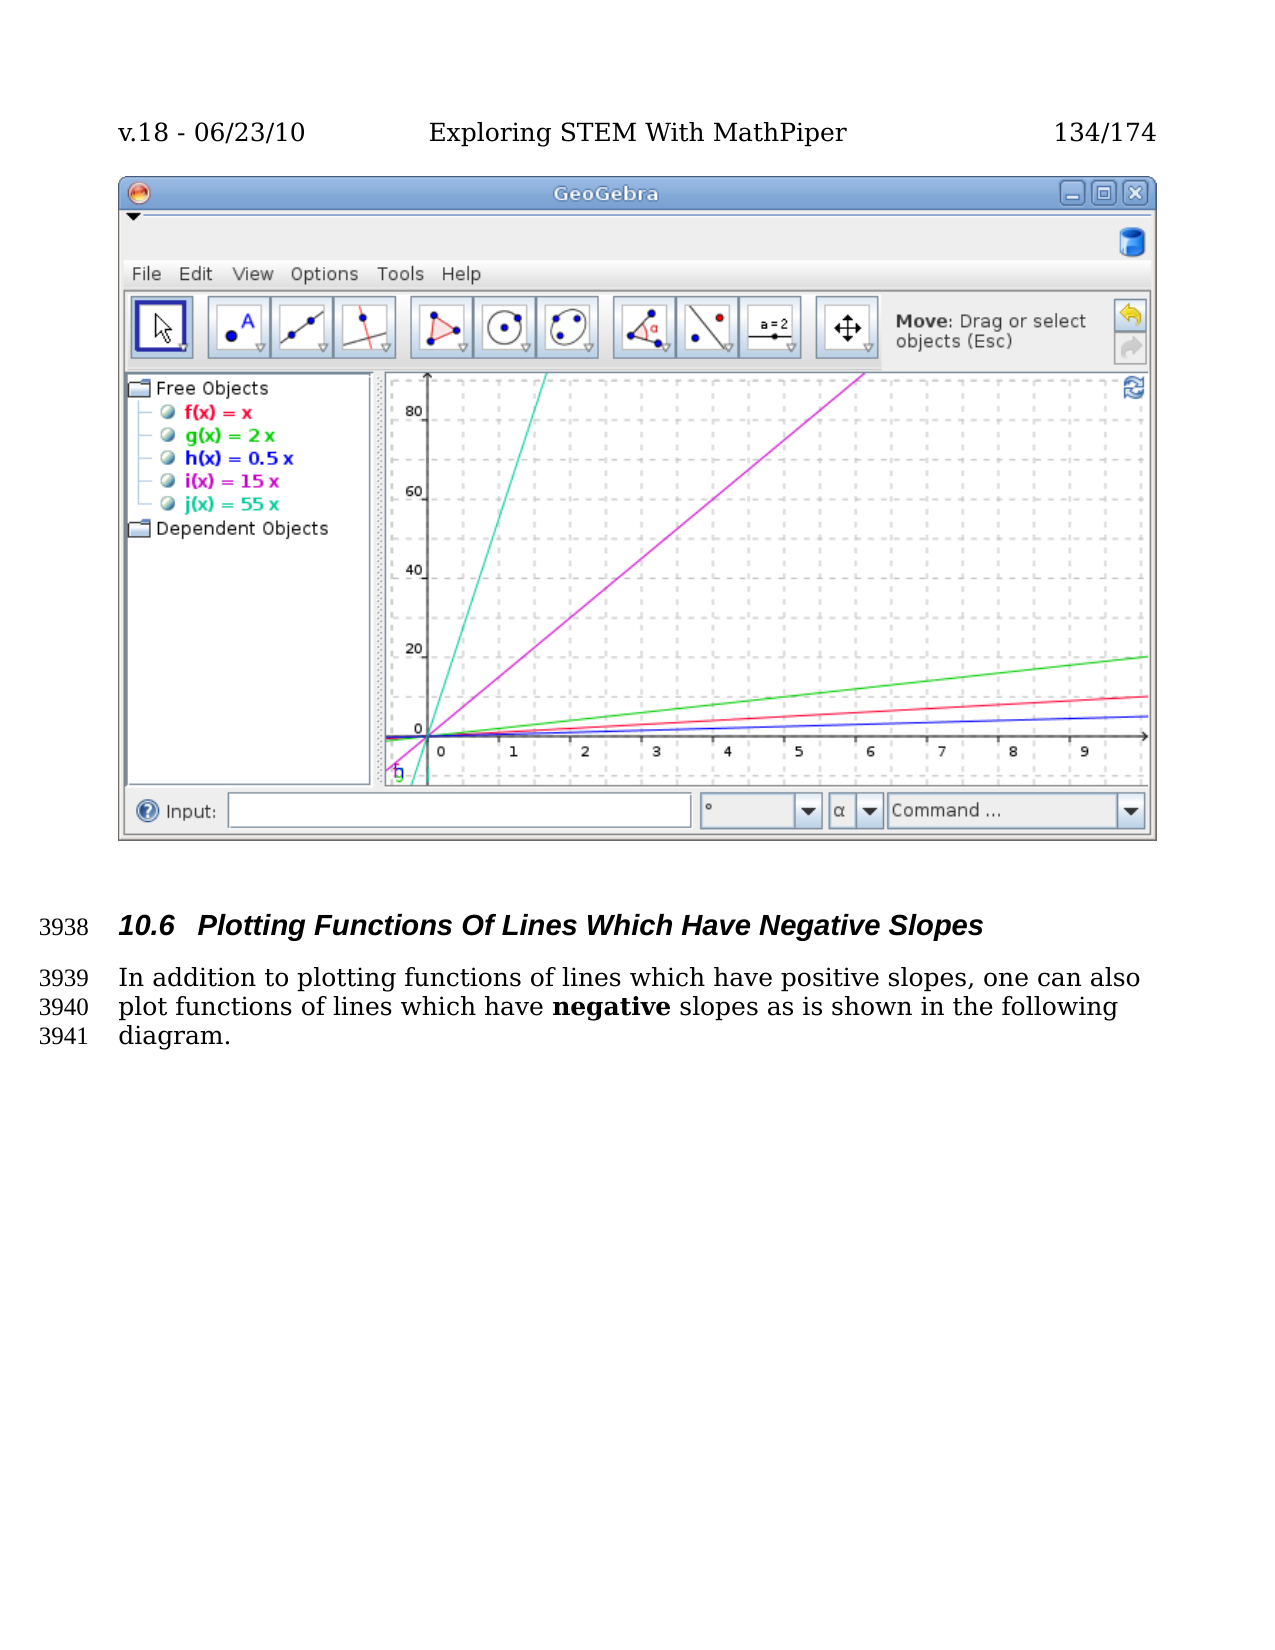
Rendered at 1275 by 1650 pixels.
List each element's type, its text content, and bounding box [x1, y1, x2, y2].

subtitle Plotting Functions Of Lines Which Have Negative Slopes [118, 908, 1157, 942]
text In addition to plotting functions of lines which have positive slopes, one can also plot functions of lines which have negative slopes as is shown in the following diagram. [118, 963, 1157, 1051]
picture [118, 176, 1157, 841]
